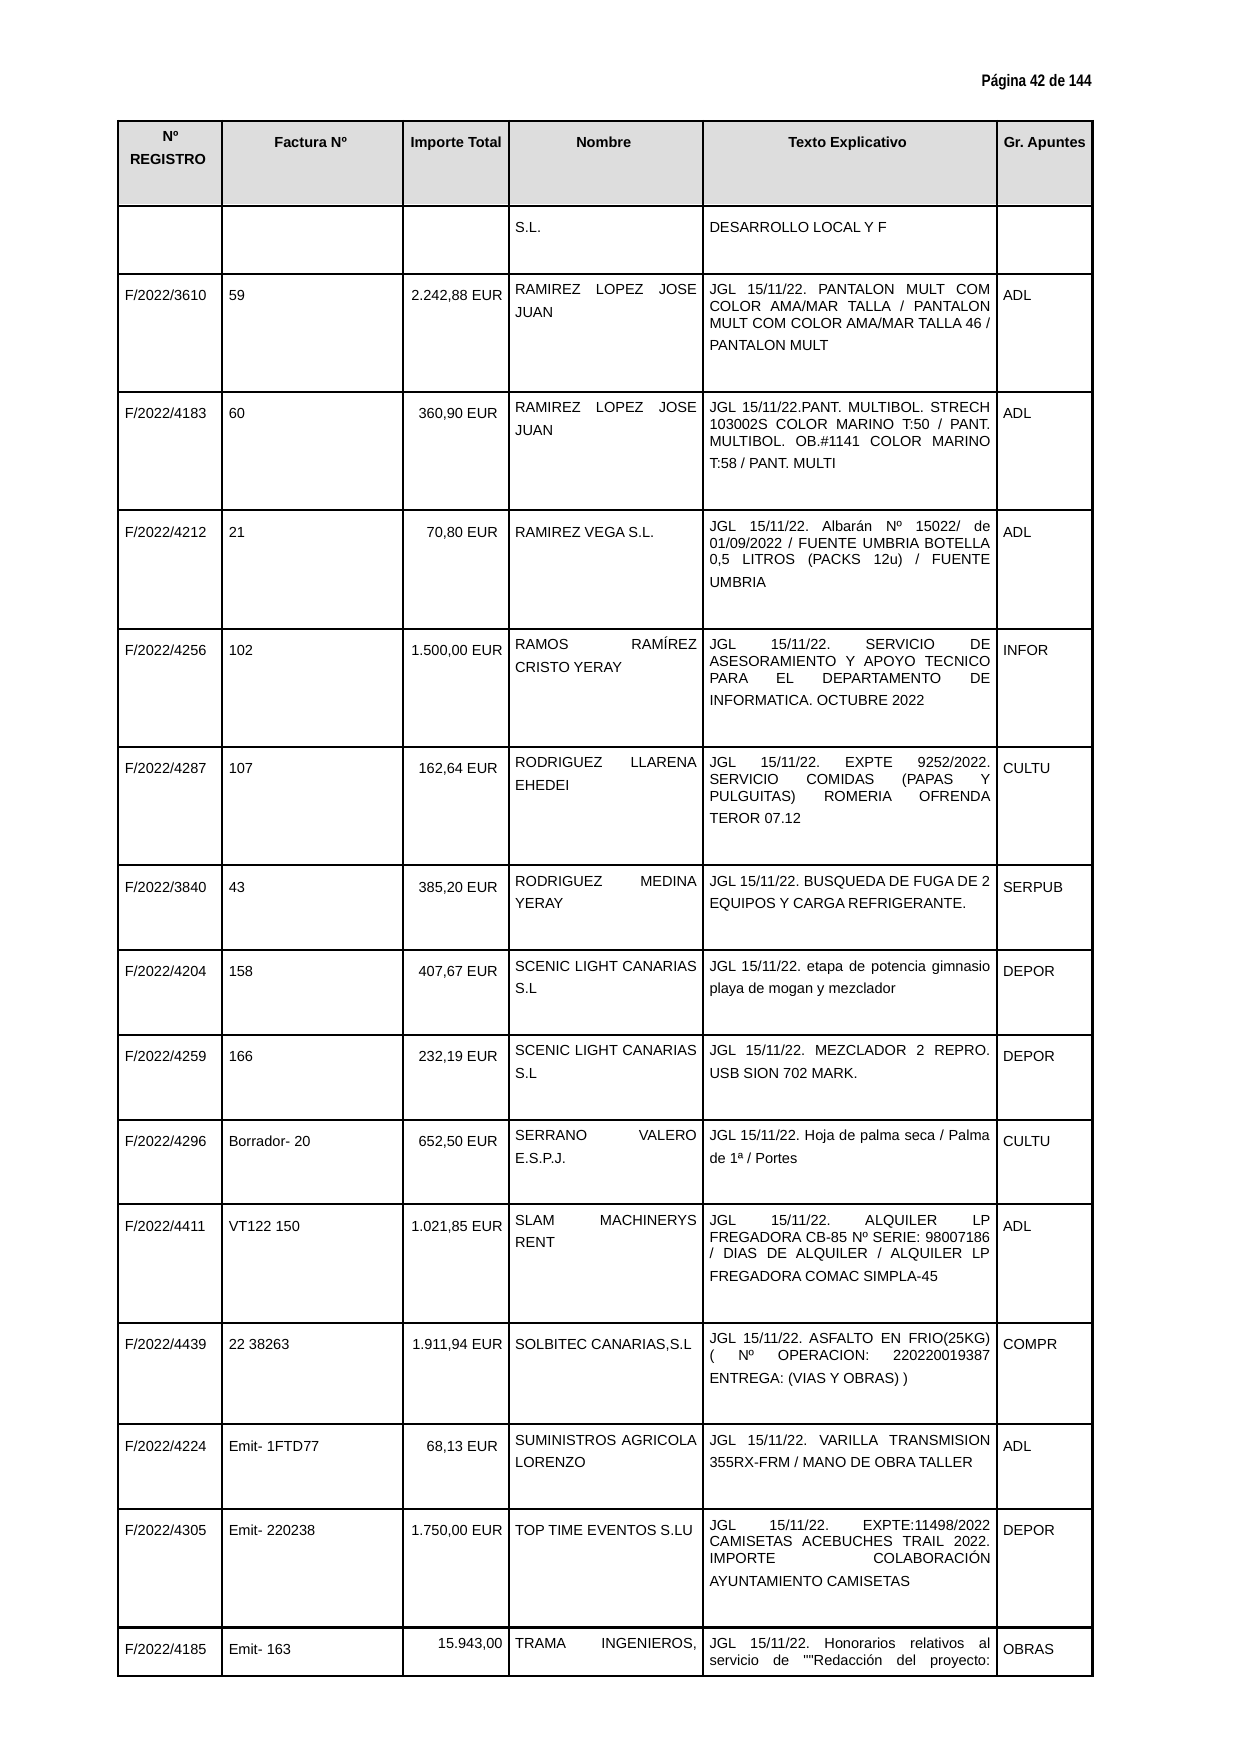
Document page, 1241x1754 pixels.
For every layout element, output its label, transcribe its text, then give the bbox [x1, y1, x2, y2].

table_header Texto Explicativo [704, 122, 996, 204]
table_cell RODRIGUEZ LLARENA EHEDEI [510, 748, 702, 864]
table_cell JGL 15/11/22. SERVICIO DE ASESORAMIENTO Y APOYO TECNICO PARA EL DEPARTAMENTO DE INFORMATICA. OCTUBRE 2022 [704, 630, 996, 746]
table_cell SERRANO VALERO E.S.P.J. [510, 1121, 702, 1203]
table_cell DESARROLLO LOCAL Y F [704, 207, 996, 272]
table_cell 385,20 EUR [404, 866, 508, 949]
table_cell JGL 15/11/22.PANT. MULTIBOL. STRECH 103002S COLOR MARINO T:50 / PANT. MULTIBOL. OB.#1141 COLOR MARINO T:58 / PANT. MULTI [704, 393, 996, 509]
table_cell 15.943,00 [404, 1629, 508, 1674]
table_cell JGL 15/11/22. Honorarios relativos al servicio de ""Redacción del proyecto: [704, 1629, 996, 1674]
table_cell 232,19 EUR [404, 1036, 508, 1118]
table_cell 60 [223, 393, 402, 509]
table_cell DEPOR [998, 951, 1091, 1034]
table_cell COMPR [998, 1324, 1091, 1423]
table_cell CULTU [998, 1121, 1091, 1203]
table_cell ADL [998, 275, 1091, 391]
table_cell TRAMA INGENIEROS, [510, 1629, 702, 1674]
table_cell SOLBITEC CANARIAS,S.L [510, 1324, 702, 1423]
table_cell F/2022/4259 [119, 1036, 221, 1118]
table_cell [223, 207, 402, 272]
table_cell 21 [223, 511, 402, 627]
table_cell Emit- 220238 [223, 1510, 402, 1626]
table_cell 1.911,94 EUR [404, 1324, 508, 1423]
table_header Nombre [510, 122, 702, 204]
table_cell DEPOR [998, 1510, 1091, 1626]
table_cell 407,67 EUR [404, 951, 508, 1034]
table_cell SCENIC LIGHT CANARIAS S.L [510, 951, 702, 1034]
table_cell 2.242,88 EUR [404, 275, 508, 391]
table_cell F/2022/4287 [119, 748, 221, 864]
table_cell JGL 15/11/22. Albarán Nº 15022/ de 01/09/2022 / FUENTE UMBRIA BOTELLA 0,5 LITROS (PACKS 12u) / FUENTE UMBRIA [704, 511, 996, 627]
table_cell RODRIGUEZ MEDINA YERAY [510, 866, 702, 949]
table_cell JGL 15/11/22. BUSQUEDA DE FUGA DE 2 EQUIPOS Y CARGA REFRIGERANTE. [704, 866, 996, 949]
table_cell 68,13 EUR [404, 1425, 508, 1508]
table_cell 1.750,00 EUR [404, 1510, 508, 1626]
table_cell F/2022/4185 [119, 1629, 221, 1674]
table_cell F/2022/4204 [119, 951, 221, 1034]
table_cell [998, 207, 1091, 272]
table_header Importe Total [404, 122, 508, 204]
table_cell ADL [998, 393, 1091, 509]
table_cell SUMINISTROS AGRICOLA LORENZO [510, 1425, 702, 1508]
table_header Gr. Apuntes [998, 122, 1091, 204]
table_cell Emit- 163 [223, 1629, 402, 1674]
table_cell S.L. [510, 207, 702, 272]
table_cell F/2022/4305 [119, 1510, 221, 1626]
table_cell INFOR [998, 630, 1091, 746]
table_cell 59 [223, 275, 402, 391]
table_cell F/2022/4212 [119, 511, 221, 627]
table_cell DEPOR [998, 1036, 1091, 1118]
table_cell JGL 15/11/22. EXPTE:11498/2022 CAMISETAS ACEBUCHES TRAIL 2022. IMPORTE COLABORACIÓN AYUNTAMIENTO CAMISETAS [704, 1510, 996, 1626]
table_cell [404, 207, 508, 272]
table_cell JGL 15/11/22. ALQUILER LP FREGADORA CB-85 Nº SERIE: 98007186 / DIAS DE ALQUILER / ALQUILER LP FREGADORA COMAC SIMPLA-45 [704, 1205, 996, 1322]
table_cell 360,90 EUR [404, 393, 508, 509]
table_cell F/2022/4183 [119, 393, 221, 509]
table_cell JGL 15/11/22. EXPTE 9252/2022. SERVICIO COMIDAS (PAPAS Y PULGUITAS) ROMERIA OFRENDA TEROR 07.12 [704, 748, 996, 864]
table_cell [119, 207, 221, 272]
table_cell Borrador- 20 [223, 1121, 402, 1203]
table_cell F/2022/4411 [119, 1205, 221, 1322]
table_cell 43 [223, 866, 402, 949]
table_cell ADL [998, 511, 1091, 627]
table_cell 22 38263 [223, 1324, 402, 1423]
table_cell OBRAS [998, 1629, 1091, 1674]
table_cell F/2022/4224 [119, 1425, 221, 1508]
table_cell RAMIREZ VEGA S.L. [510, 511, 702, 627]
table_cell RAMOS RAMÍREZ CRISTO YERAY [510, 630, 702, 746]
table_cell F/2022/3840 [119, 866, 221, 949]
table_cell 162,64 EUR [404, 748, 508, 864]
table_cell JGL 15/11/22. Hoja de palma seca / Palma de 1ª / Portes [704, 1121, 996, 1203]
table_cell 166 [223, 1036, 402, 1118]
table_cell JGL 15/11/22. PANTALON MULT COM COLOR AMA/MAR TALLA / PANTALON MULT COM COLOR AMA/MAR TALLA 46 / PANTALON MULT [704, 275, 996, 391]
table_cell 70,80 EUR [404, 511, 508, 627]
table_header Nº REGISTRO [119, 122, 221, 204]
table_cell SCENIC LIGHT CANARIAS S.L [510, 1036, 702, 1118]
table_cell F/2022/4296 [119, 1121, 221, 1203]
table_cell TOP TIME EVENTOS S.LU [510, 1510, 702, 1626]
table_cell JGL 15/11/22. VARILLA TRANSMISION 355RX-FRM / MANO DE OBRA TALLER [704, 1425, 996, 1508]
table_cell RAMIREZ LOPEZ JOSE JUAN [510, 275, 702, 391]
table_cell 652,50 EUR [404, 1121, 508, 1203]
table_cell RAMIREZ LOPEZ JOSE JUAN [510, 393, 702, 509]
table_cell JGL 15/11/22. ASFALTO EN FRIO(25KG) ( Nº OPERACION: 220220019387 ENTREGA: (VIAS Y OBRAS) ) [704, 1324, 996, 1423]
table_cell 1.500,00 EUR [404, 630, 508, 746]
table_cell Emit- 1FTD77 [223, 1425, 402, 1508]
table_cell 1.021,85 EUR [404, 1205, 508, 1322]
table_cell JGL 15/11/22. MEZCLADOR 2 REPRO. USB SION 702 MARK. [704, 1036, 996, 1118]
table_cell ADL [998, 1425, 1091, 1508]
table_cell CULTU [998, 748, 1091, 864]
table_cell F/2022/4256 [119, 630, 221, 746]
table_cell F/2022/4439 [119, 1324, 221, 1423]
table_cell F/2022/3610 [119, 275, 221, 391]
table_cell 107 [223, 748, 402, 864]
table_cell SLAM MACHINERYS RENT [510, 1205, 702, 1322]
table_cell ADL [998, 1205, 1091, 1322]
table_header Factura Nº [223, 122, 402, 204]
table_cell JGL 15/11/22. etapa de potencia gimnasio playa de mogan y mezclador [704, 951, 996, 1034]
table_cell 102 [223, 630, 402, 746]
table_cell VT122 150 [223, 1205, 402, 1322]
table_cell SERPUB [998, 866, 1091, 949]
table_cell 158 [223, 951, 402, 1034]
